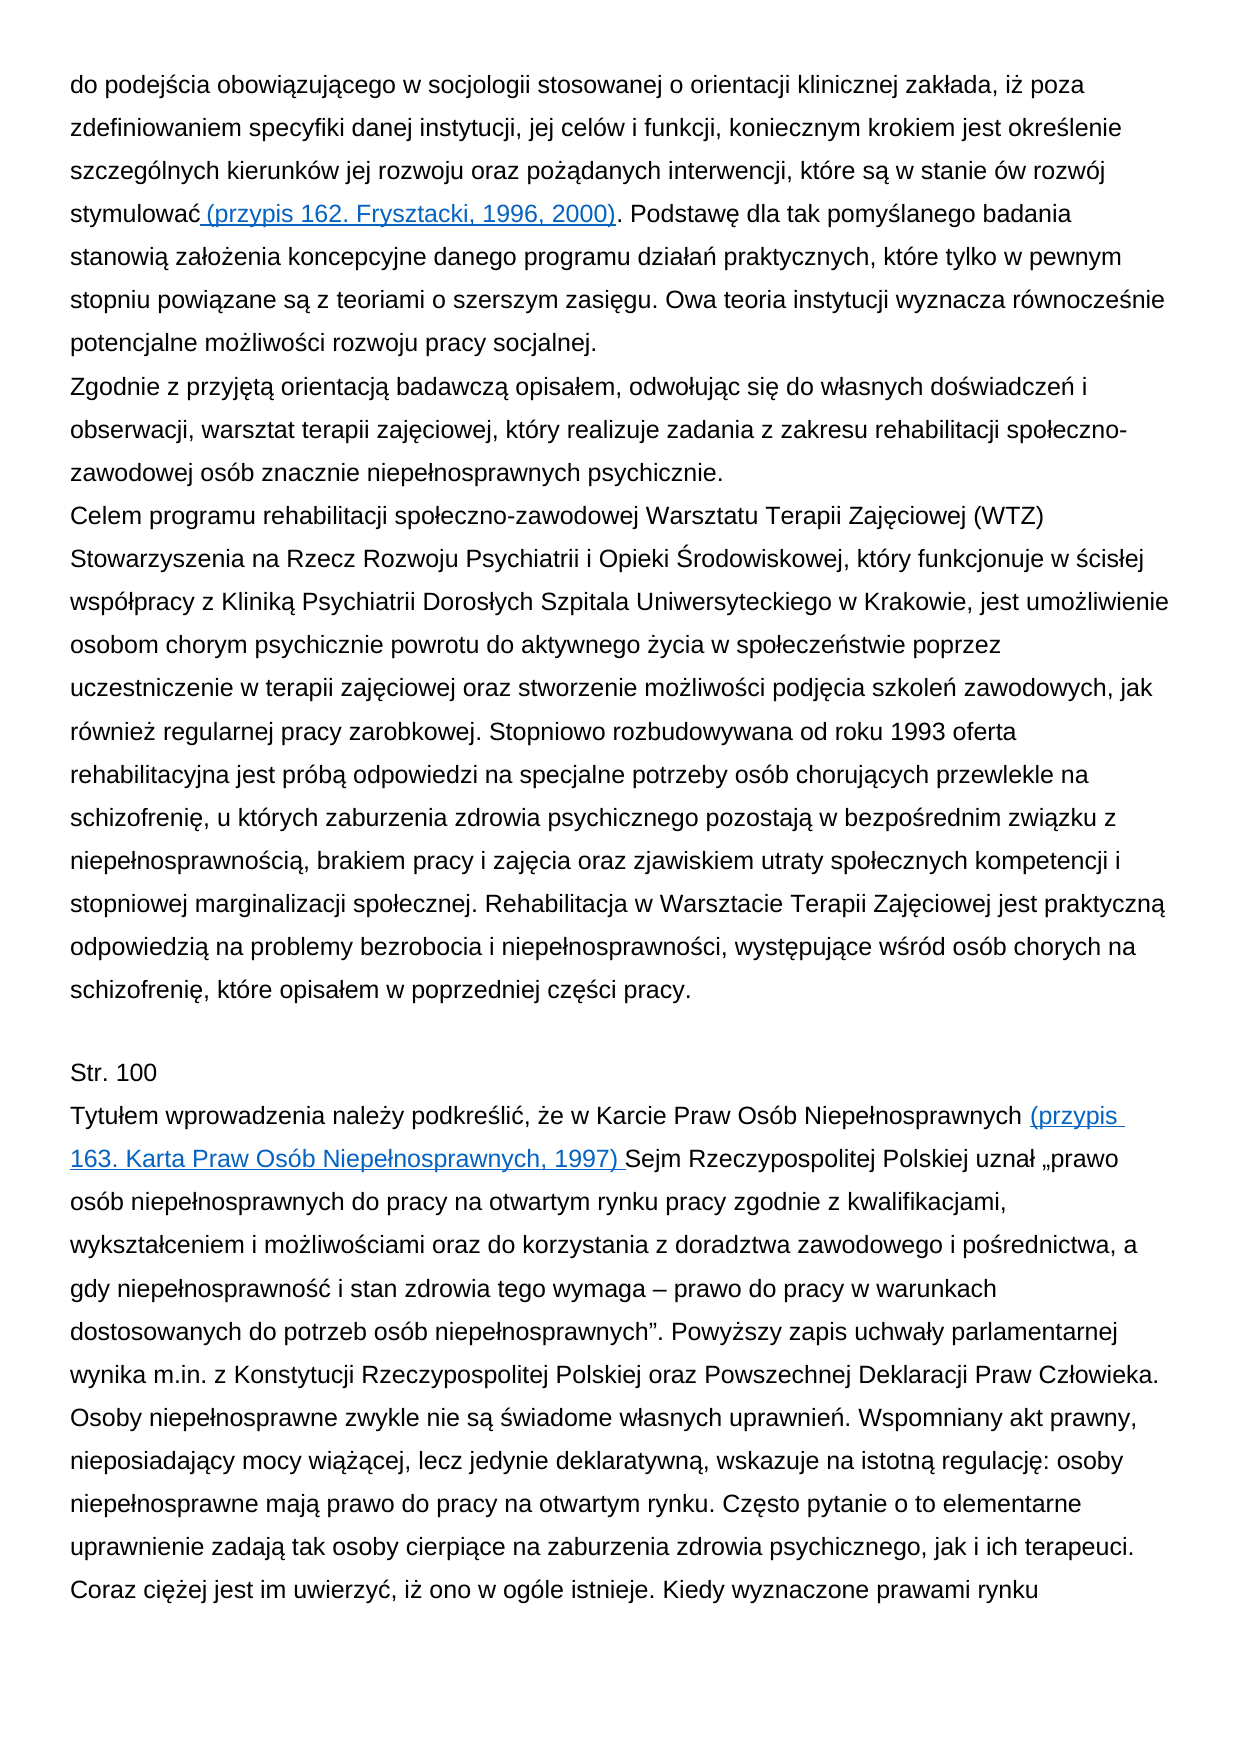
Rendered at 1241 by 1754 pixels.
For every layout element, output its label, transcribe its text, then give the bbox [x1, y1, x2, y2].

text Tytułem wprowadzenia należy podkreślić, że w Karcie Praw Osób Niepełnosprawnych (przypis 163. Karta Praw Osób Niepełnosprawnych, 1997) Sejm Rzeczypospolitej Polskiej uznał „prawo osób niepełnosprawnych do pracy na otwartym rynku pracy zgodnie z kwalifikacjami, wykształceniem i możliwościami oraz do korzystania z doradztwa zawodowego i pośrednictwa, a gdy niepełnosprawność i stan zdrowia tego wymaga – prawo do pracy w warunkach dostosowanych do potrzeb osób niepełnosprawnych”. Powyższy zapis uchwały parlamentarnej wynika m.in. z Konstytucji Rzeczypospolitej Polskiej oraz Powszechnej Deklaracji Praw Człowieka. [70, 1101, 1171, 1388]
text Str. 100 [70, 1058, 1171, 1087]
text do podejścia obowiązującego w socjologii stosowanej o orientacji klinicznej zakłada, iż poza zdefiniowaniem specyfiki danej instytucji, jej celów i funkcji, koniecznym krokiem jest określenie szczególnych kierunków jej rozwoju oraz pożądanych interwencji, które są w stanie ów rozwój stymulować (przypis 162. Frysztacki, 1996, 2000). Podstawę dla tak pomyślanego badania stanowią założenia koncepcyjne danego programu działań praktycznych, które tylko w pewnym stopniu powiązane są z teoriami o szerszym zasięgu. Owa teoria instytucji wyznacza równocześnie potencjalne możliwości rozwoju pracy socjalnej. [70, 70, 1171, 357]
text Zgodnie z przyjętą orientacją badawczą opisałem, odwołując się do własnych doświadczeń i obserwacji, warsztat terapii zajęciowej, który realizuje zadania z zakresu rehabilitacji społeczno-zawodowej osób znacznie niepełnosprawnych psychicznie. [70, 372, 1171, 487]
text Osoby niepełnosprawne zwykle nie są świadome własnych uprawnień. Wspomniany akt prawny, nieposiadający mocy wiążącej, lecz jedynie deklaratywną, wskazuje na istotną regulację: osoby niepełnosprawne mają prawo do pracy na otwartym rynku. Często pytanie o to elementarne uprawnienie zadają tak osoby cierpiące na zaburzenia zdrowia psychicznego, jak i ich terapeuci. Coraz ciężej jest im uwierzyć, iż ono w ogóle istnieje. Kiedy wyznaczone prawami rynku [70, 1403, 1171, 1604]
text Celem programu rehabilitacji społeczno-zawodowej Warsztatu Terapii Zajęciowej (WTZ) Stowarzyszenia na Rzecz Rozwoju Psychiatrii i Opieki Środowiskowej, który funkcjonuje w ścisłej współpracy z Kliniką Psychiatrii Dorosłych Szpitala Uniwersyteckiego w Krakowie, jest umożliwienie osobom chorym psychicznie powrotu do aktywnego życia w społeczeństwie poprzez uczestniczenie w terapii zajęciowej oraz stworzenie możliwości podjęcia szkoleń zawodowych, jak również regularnej pracy zarobkowej. Stopniowo rozbudowywana od roku 1993 oferta rehabilitacyjna jest próbą odpowiedzi na specjalne potrzeby osób chorujących przewlekle na schizofrenię, u których zaburzenia zdrowia psychicznego pozostają w bezpośrednim związku z niepełnosprawnością, brakiem pracy i zajęcia oraz zjawiskiem utraty społecznych kompetencji i stopniowej marginalizacji społecznej. Rehabilitacja w Warsztacie Terapii Zajęciowej jest praktyczną odpowiedzią na problemy bezrobocia i niepełnosprawności, występujące wśród osób chorych na schizofrenię, które opisałem w poprzedniej części pracy. [70, 501, 1171, 1004]
